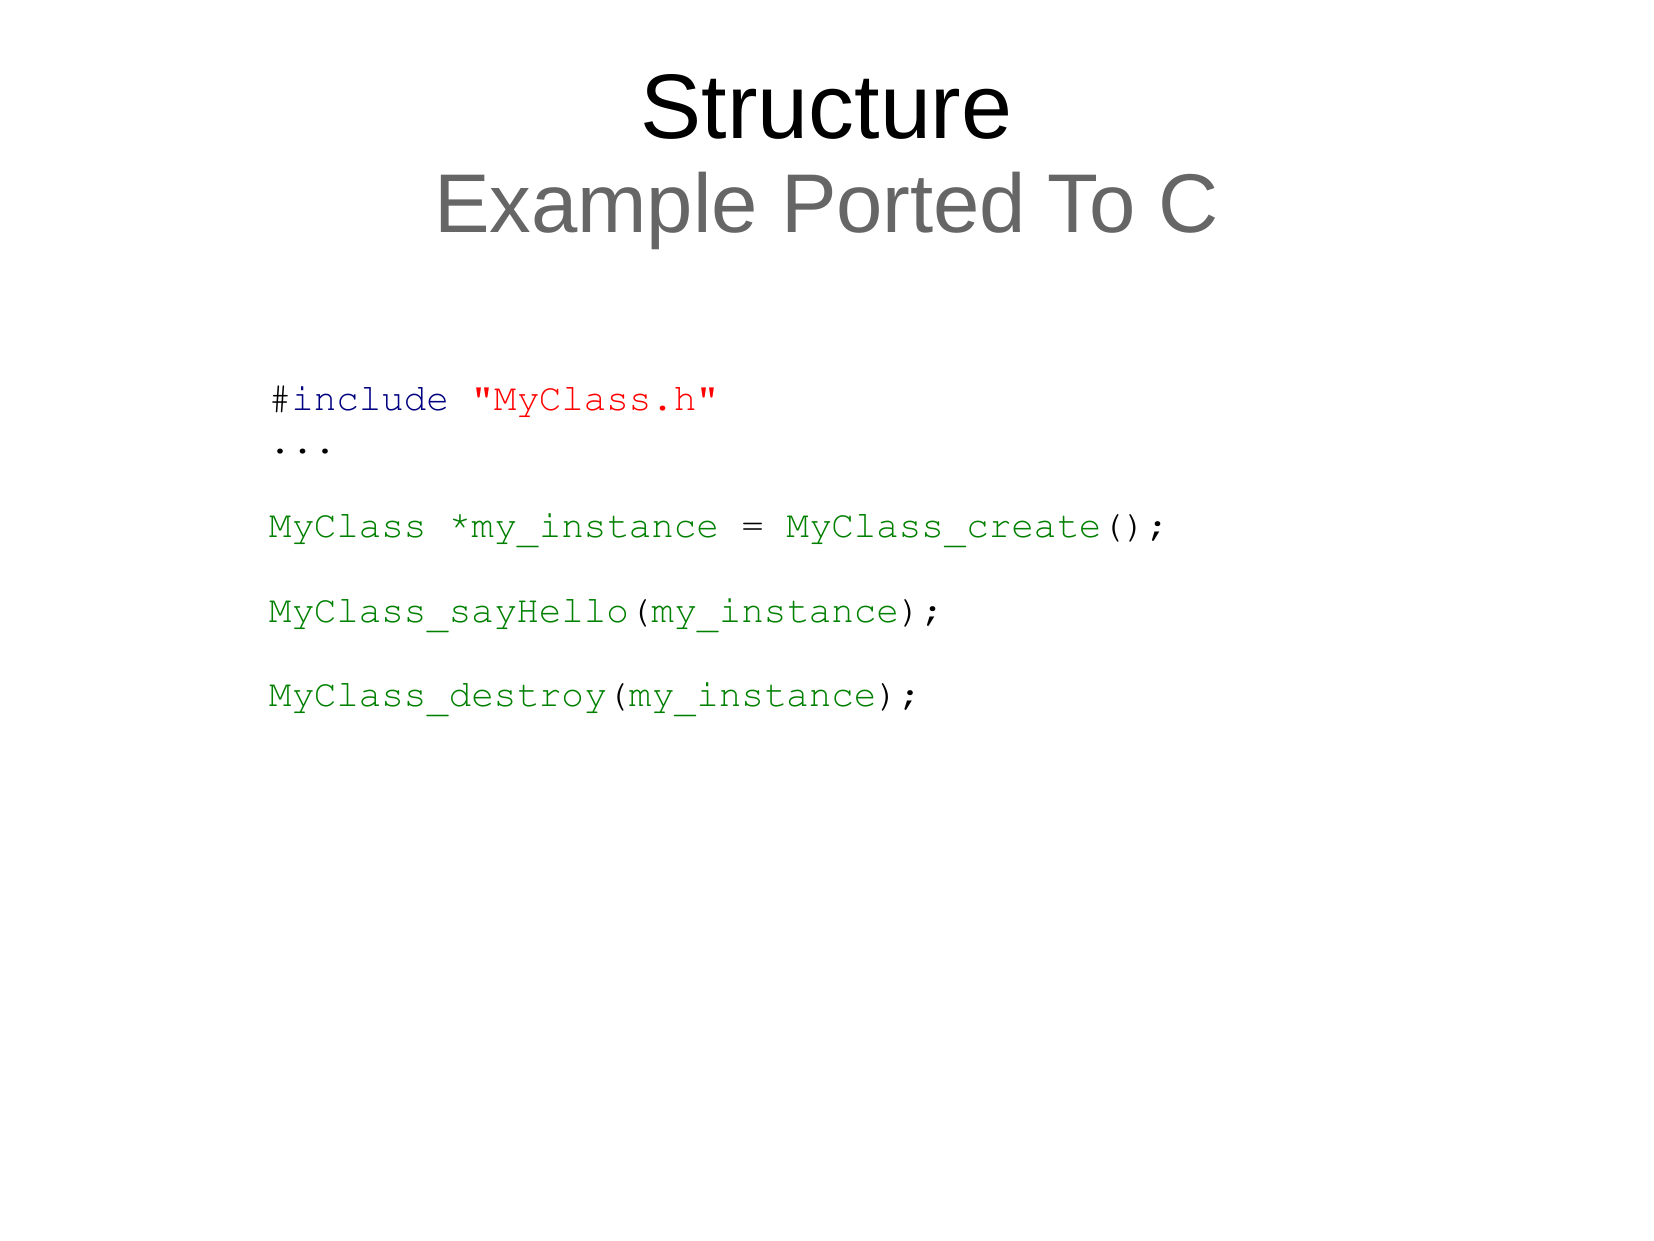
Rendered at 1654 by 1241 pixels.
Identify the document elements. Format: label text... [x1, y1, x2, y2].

title Structure Example Ported To C [82, 49, 1571, 257]
text_box #include "MyClass.h" ... MyClass *my_instance = MyClass_create(); MyClass_sayHello(my_instance); MyClass_destroy(my_instance); [253, 372, 1319, 712]
